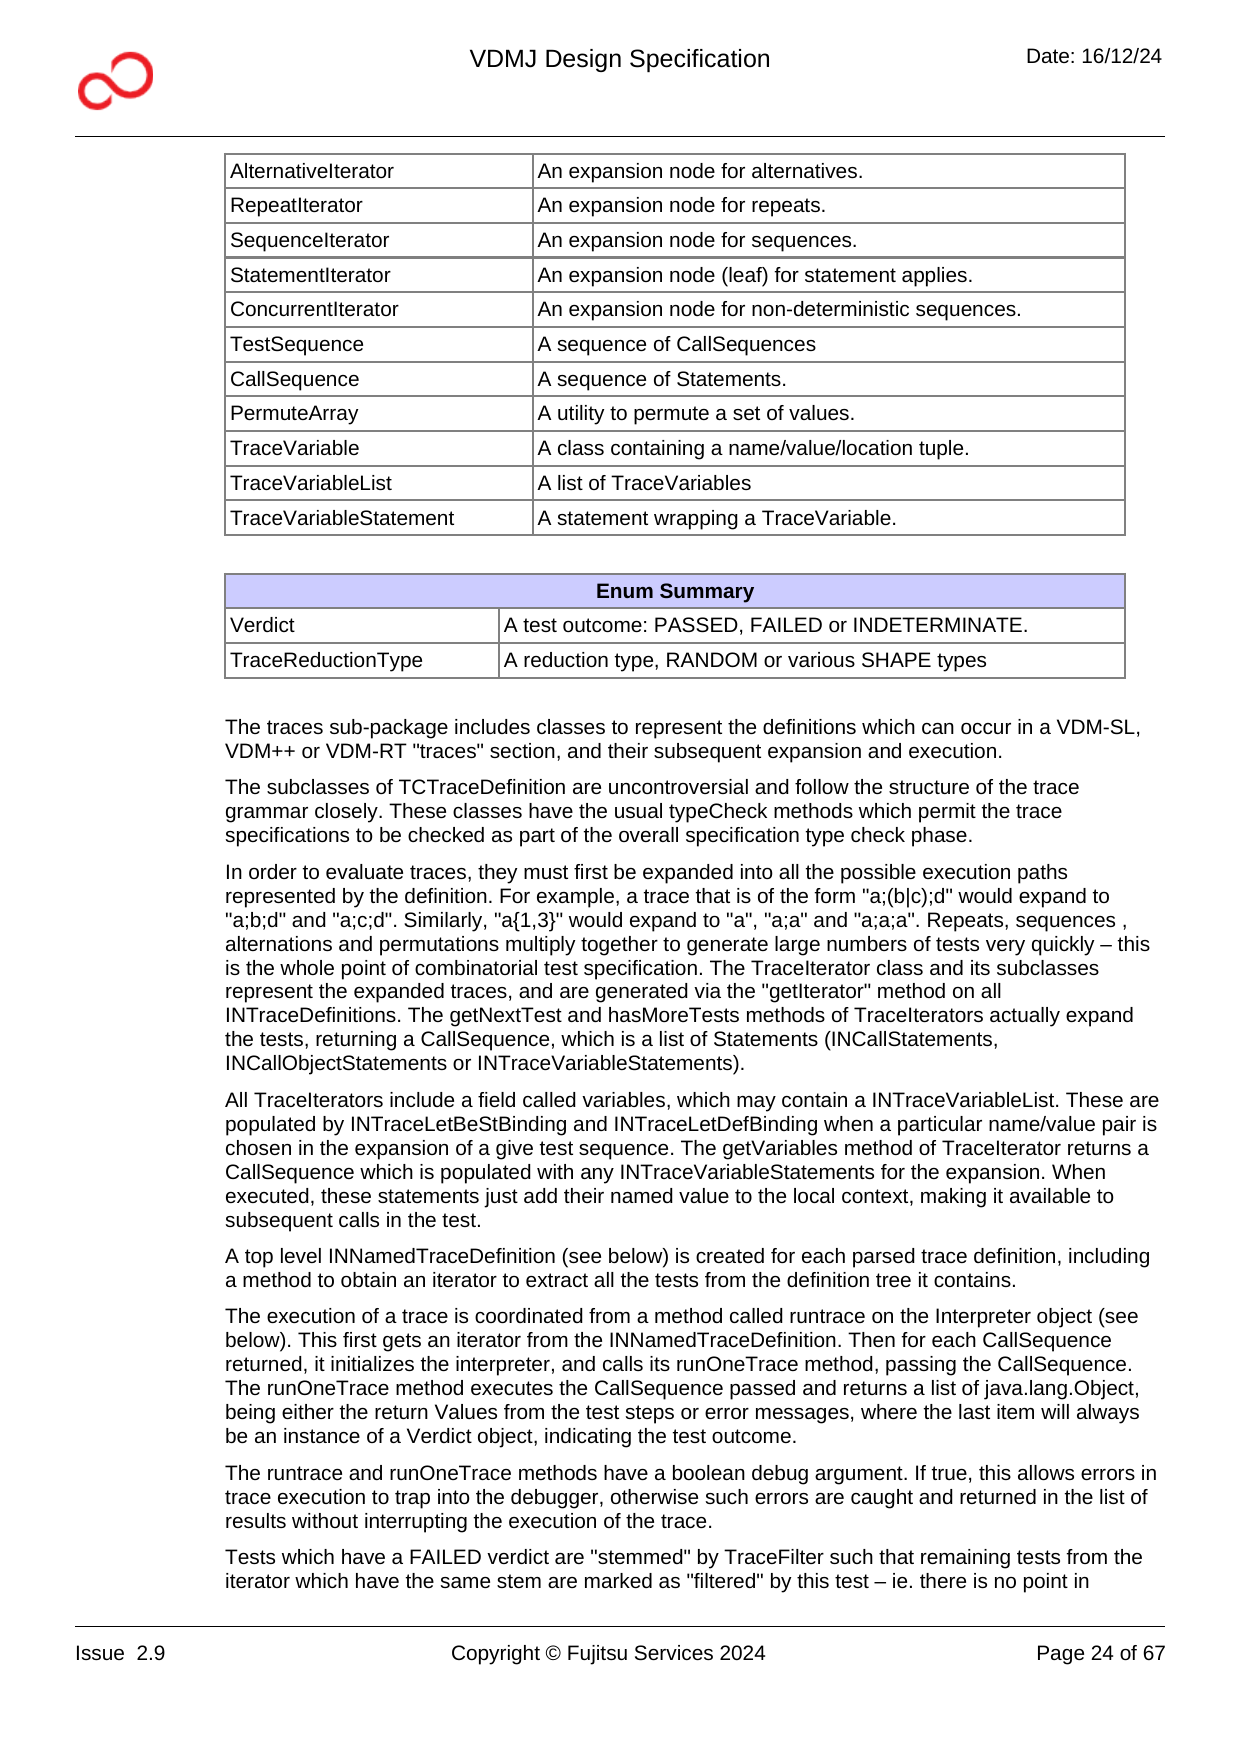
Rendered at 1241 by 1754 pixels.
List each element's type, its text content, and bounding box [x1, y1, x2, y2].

table_cell TraceVariableStatement [226, 501, 532, 534]
text The runtrace and runOneTrace methods have a boolean debug argument. If true, this allows errors in trace execution to trap into the debugger, otherwise such errors are caught and returned in the list of results without interrupting the execution of the trace. [225, 1461, 1165, 1533]
table_header Enum Summary [226, 575, 1124, 607]
table_cell A sequence of CallSequences [534, 328, 1124, 361]
table_cell An expansion node (leaf) for statement applies. [534, 259, 1124, 291]
table_cell A utility to permute a set of values. [534, 397, 1124, 430]
table_cell An expansion node for sequences. [534, 224, 1124, 256]
table_cell TraceVariable [226, 432, 532, 464]
table_cell TraceVariableList [226, 467, 532, 499]
table_cell A statement wrapping a TraceVariable. [534, 501, 1124, 534]
table_cell RepeatIterator [226, 189, 532, 222]
table_cell A test outcome: PASSED, FAILED or INDETERMINATE. [500, 609, 1124, 642]
table_cell TraceReductionType [226, 644, 498, 677]
text In order to evaluate traces, they must first be expanded into all the possible execution paths represented by the definition. For example, a trace that is of the form "a;(b|c);d" would expand to "a;b;d" and "a;c;d". Similarly, "a{1,3}" would expand to "a", "a;a" and "a;a;a". Repeats, sequences , alternations and permutations multiply together to generate large numbers of tests very quickly – this is the whole point of combinatorial test specification. The TraceIterator class and its subclasses represent the expanded traces, and are generated via the "getIterator" method on all INTraceDefinitions. The getNextTest and hasMoreTests methods of TraceIterators actually expand the tests, returning a CallSequence, which is a list of Statements (INCallStatements, INCallObjectStatements or INTraceVariableStatements). [225, 860, 1165, 1076]
table_cell A reduction type, RANDOM or various SHAPE types [500, 644, 1124, 677]
text The traces sub-package includes classes to represent the definitions which can occur in a VDM-SL, VDM++ or VDM-RT "traces" section, and their subsequent expansion and execution. [225, 715, 1165, 763]
table_cell StatementIterator [226, 259, 532, 291]
table_cell A sequence of Statements. [534, 363, 1124, 395]
table_cell A class containing a name/value/location tuple. [534, 432, 1124, 464]
table_cell An expansion node for alternatives. [534, 155, 1124, 187]
table_cell PermuteArray [226, 397, 532, 430]
table_cell A list of TraceVariables [534, 467, 1124, 499]
table_cell CallSequence [226, 363, 532, 395]
picture [78, 44, 153, 120]
table_cell An expansion node for repeats. [534, 189, 1124, 222]
text Tests which have a FAILED verdict are "stemmed" by TraceFilter such that remaining tests from the iterator which have the same stem are marked as "filtered" by this test – ie. there is no point in [225, 1545, 1165, 1593]
table_cell AlternativeIterator [226, 155, 532, 187]
text All TraceIterators include a field called variables, which may contain a INTraceVariableList. These are populated by INTraceLetBeStBinding and INTraceLetDefBinding when a particular name/value pair is chosen in the expansion of a give test sequence. The getVariables method of TraceIterator returns a CallSequence which is populated with any INTraceVariableStatements for the expansion. When executed, these statements just add their named value to the local context, making it available to subsequent calls in the test. [225, 1088, 1165, 1232]
text The execution of a trace is coordinated from a method called runtrace on the Interpreter object (see below). This first gets an iterator from the INNamedTraceDefinition. Then for each CallSequence returned, it initializes the interpreter, and calls its runOneTrace method, passing the CallSequence. The runOneTrace method executes the CallSequence passed and returns a list of java.lang.Object, being either the return Values from the test steps or error messages, where the last item will always be an instance of a Verdict object, indicating the test outcome. [225, 1305, 1165, 1448]
text A top level INNamedTraceDefinition (see below) is created for each parsed trace definition, including a method to obtain an iterator to extract all the tests from the definition tree it contains. [225, 1244, 1165, 1292]
text The subclasses of TCTraceDefinition are uncontroversial and follow the structure of the trace grammar closely. These classes have the usual typeCheck methods which permit the trace specifications to be checked as part of the overall specification type check phase. [225, 776, 1165, 847]
table_cell TestSequence [226, 328, 532, 361]
table_cell ConcurrentIterator [226, 293, 532, 326]
table_cell An expansion node for non-deterministic sequences. [534, 293, 1124, 326]
table_cell SequenceIterator [226, 224, 532, 256]
table_cell Verdict [226, 609, 498, 642]
